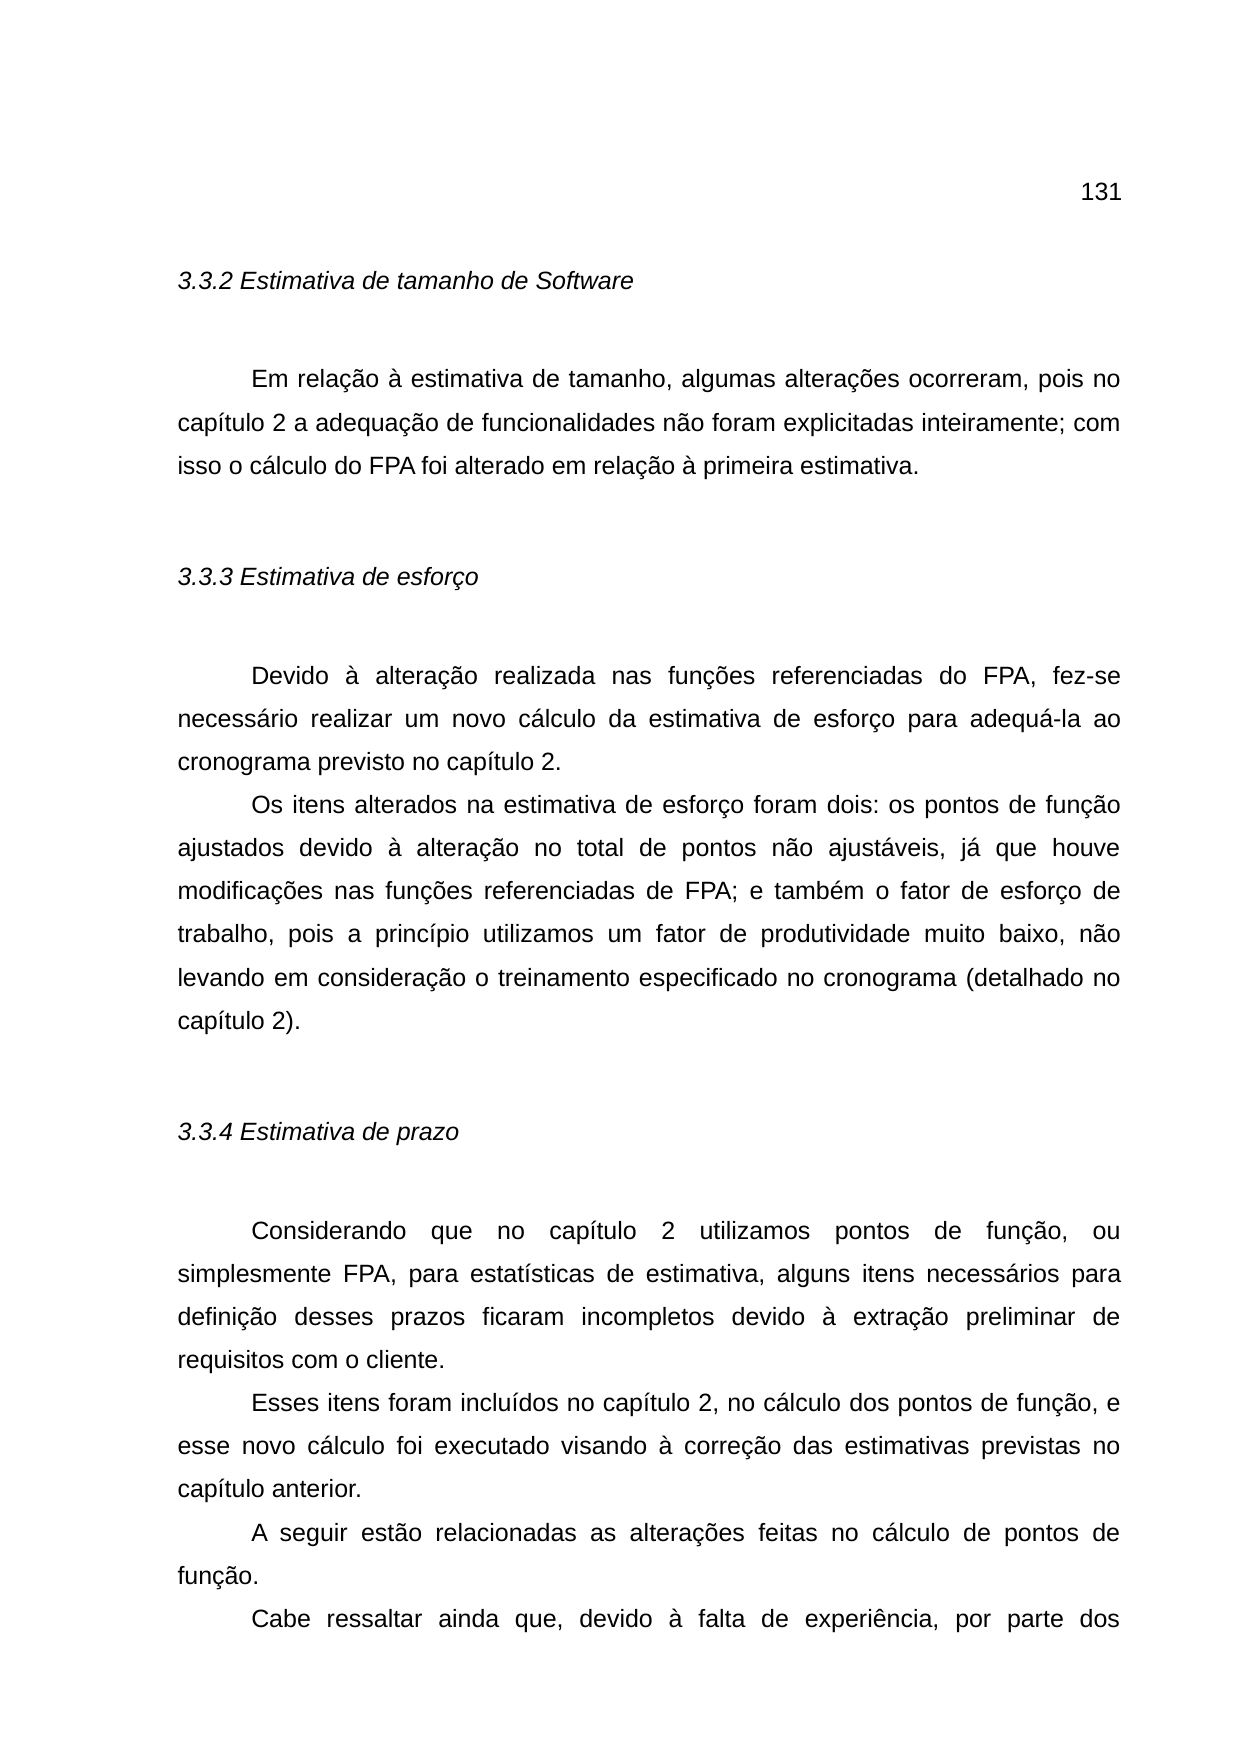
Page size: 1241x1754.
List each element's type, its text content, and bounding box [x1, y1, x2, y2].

text Cabe ressaltar ainda que, devido à falta de experiência, por parte dos [177, 1604, 1122, 1633]
text A seguir estão relacionadas as alterações feitas no cálculo de pontos de função. [177, 1518, 1122, 1589]
text Os itens alterados na estimativa de esforço foram dois: os pontos de função ajustados devido à alteração no total de pontos não ajustáveis, já que houve modificações nas funções referenciadas de FPA; e também o fator de esforço de trabalho, pois a princípio utilizamos um fator de produtividade muito baixo, não levando em consideração o treinamento especificado no cronograma (detalhado no capítulo 2). [177, 790, 1122, 1034]
subtitle 3.3.3 Estimativa de esforço [177, 562, 1122, 591]
text Em relação à estimativa de tamanho, algumas alterações ocorreram, pois no capítulo 2 a adequação de funcionalidades não foram explicitadas inteiramente; com isso o cálculo do FPA foi alterado em relação à primeira estimativa. [177, 364, 1122, 479]
text Devido à alteração realizada nas funções referenciadas do FPA, fez-se necessário realizar um novo cálculo da estimativa de esforço para adequá-la ao cronograma previsto no capítulo 2. [177, 661, 1122, 776]
text Esses itens foram incluídos no capítulo 2, no cálculo dos pontos de função, e esse novo cálculo foi executado visando à correção das estimativas previstas no capítulo anterior. [177, 1388, 1122, 1503]
subtitle 3.3.4 Estimativa de prazo [177, 1117, 1122, 1146]
subtitle 3.3.2 Estimativa de tamanho de Software [177, 266, 1122, 294]
text Considerando que no capítulo 2 utilizamos pontos de função, ou simplesmente FPA, para estatísticas de estimativa, alguns itens necessários para definição desses prazos ficaram incompletos devido à extração preliminar de requisitos com o cliente. [177, 1216, 1122, 1374]
